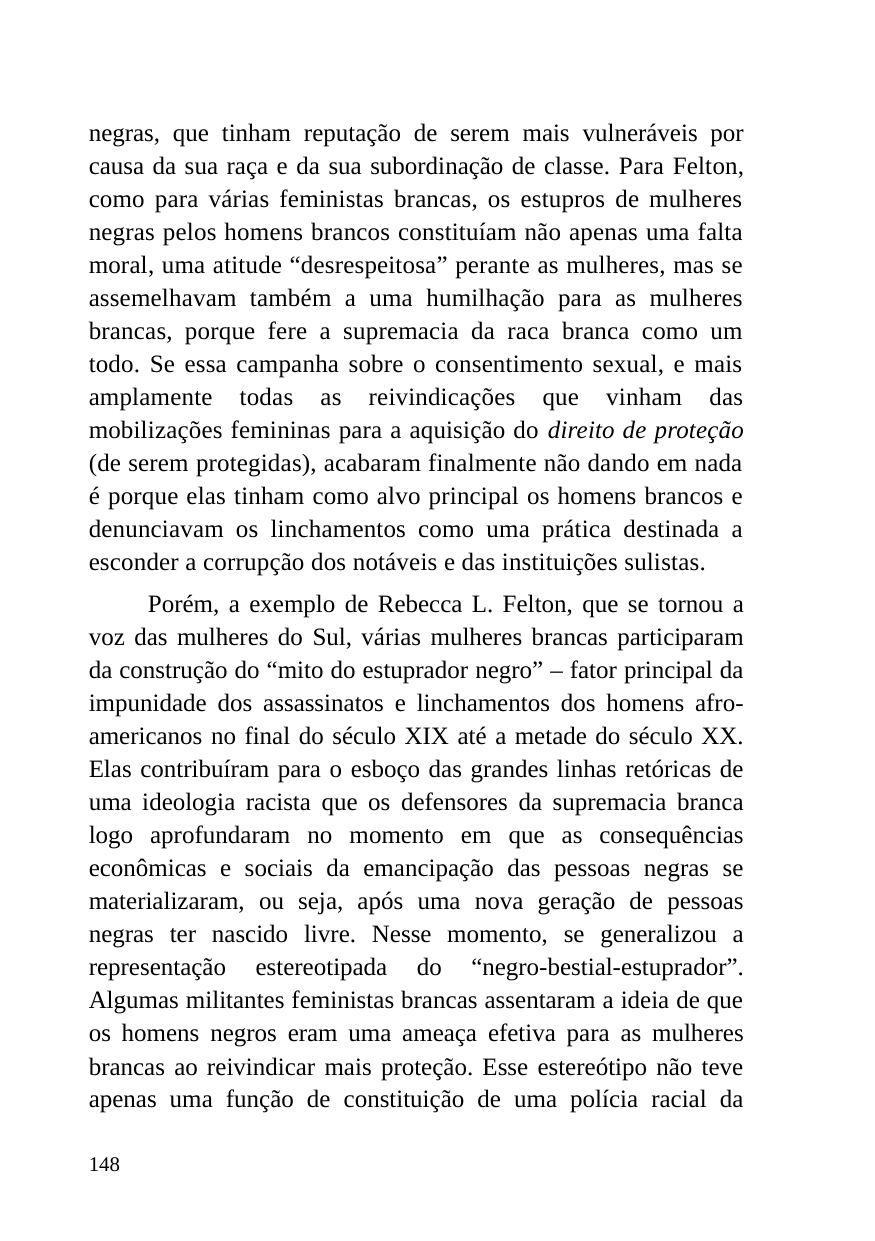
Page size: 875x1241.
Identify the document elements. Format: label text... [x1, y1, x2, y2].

text Porém, a exemplo de Rebecca L. Felton, que se tornou a voz das mulheres do Sul, várias mulheres brancas participaram da construção do “mito do estuprador negro” – fator principal da impunidade dos assassinatos e linchamentos dos homens afro-americanos no final do século XIX até a metade do século XX. Elas contribuíram para o esboço das grandes linhas retóricas de uma ideologia racista que os defensores da supremacia branca logo aprofundaram no momento em que as consequências econômicas e sociais da emancipação das pessoas negras se materializaram, ou seja, após uma nova geração de pessoas negras ter nascido livre. Nesse momento, se generalizou a representação estereotipada do “negro-bestial-estuprador”. Algumas militantes feministas brancas assentaram a ideia de que os homens negros eram uma ameaça efetiva para as mulheres brancas ao reivindicar mais proteção. Esse estereótipo não teve apenas uma função de constituição de uma polícia racial da [88, 589, 744, 1113]
text negras, que tinham reputação de serem mais vulneráveis por causa da sua raça e da sua subordinação de classe. Para Felton, como para várias feministas brancas, os estupros de mulheres negras pelos homens brancos constituíam não apenas uma falta moral, uma atitude “desrespeitosa” perante as mulheres, mas se assemelhavam também a uma humilhação para as mulheres brancas, porque fere a supremacia da raca branca como um todo. Se essa campanha sobre o consentimento sexual, e mais amplamente todas as reivindicações que vinham das mobilizações femininas para a aquisição do direito de proteção (de serem protegidas), acabaram finalmente não dando em nada é porque elas tinham como alvo principal os homens brancos e denunciavam os linchamentos como uma prática destinada a esconder a corrupção dos notáveis e das instituições sulistas. [88, 118, 744, 576]
